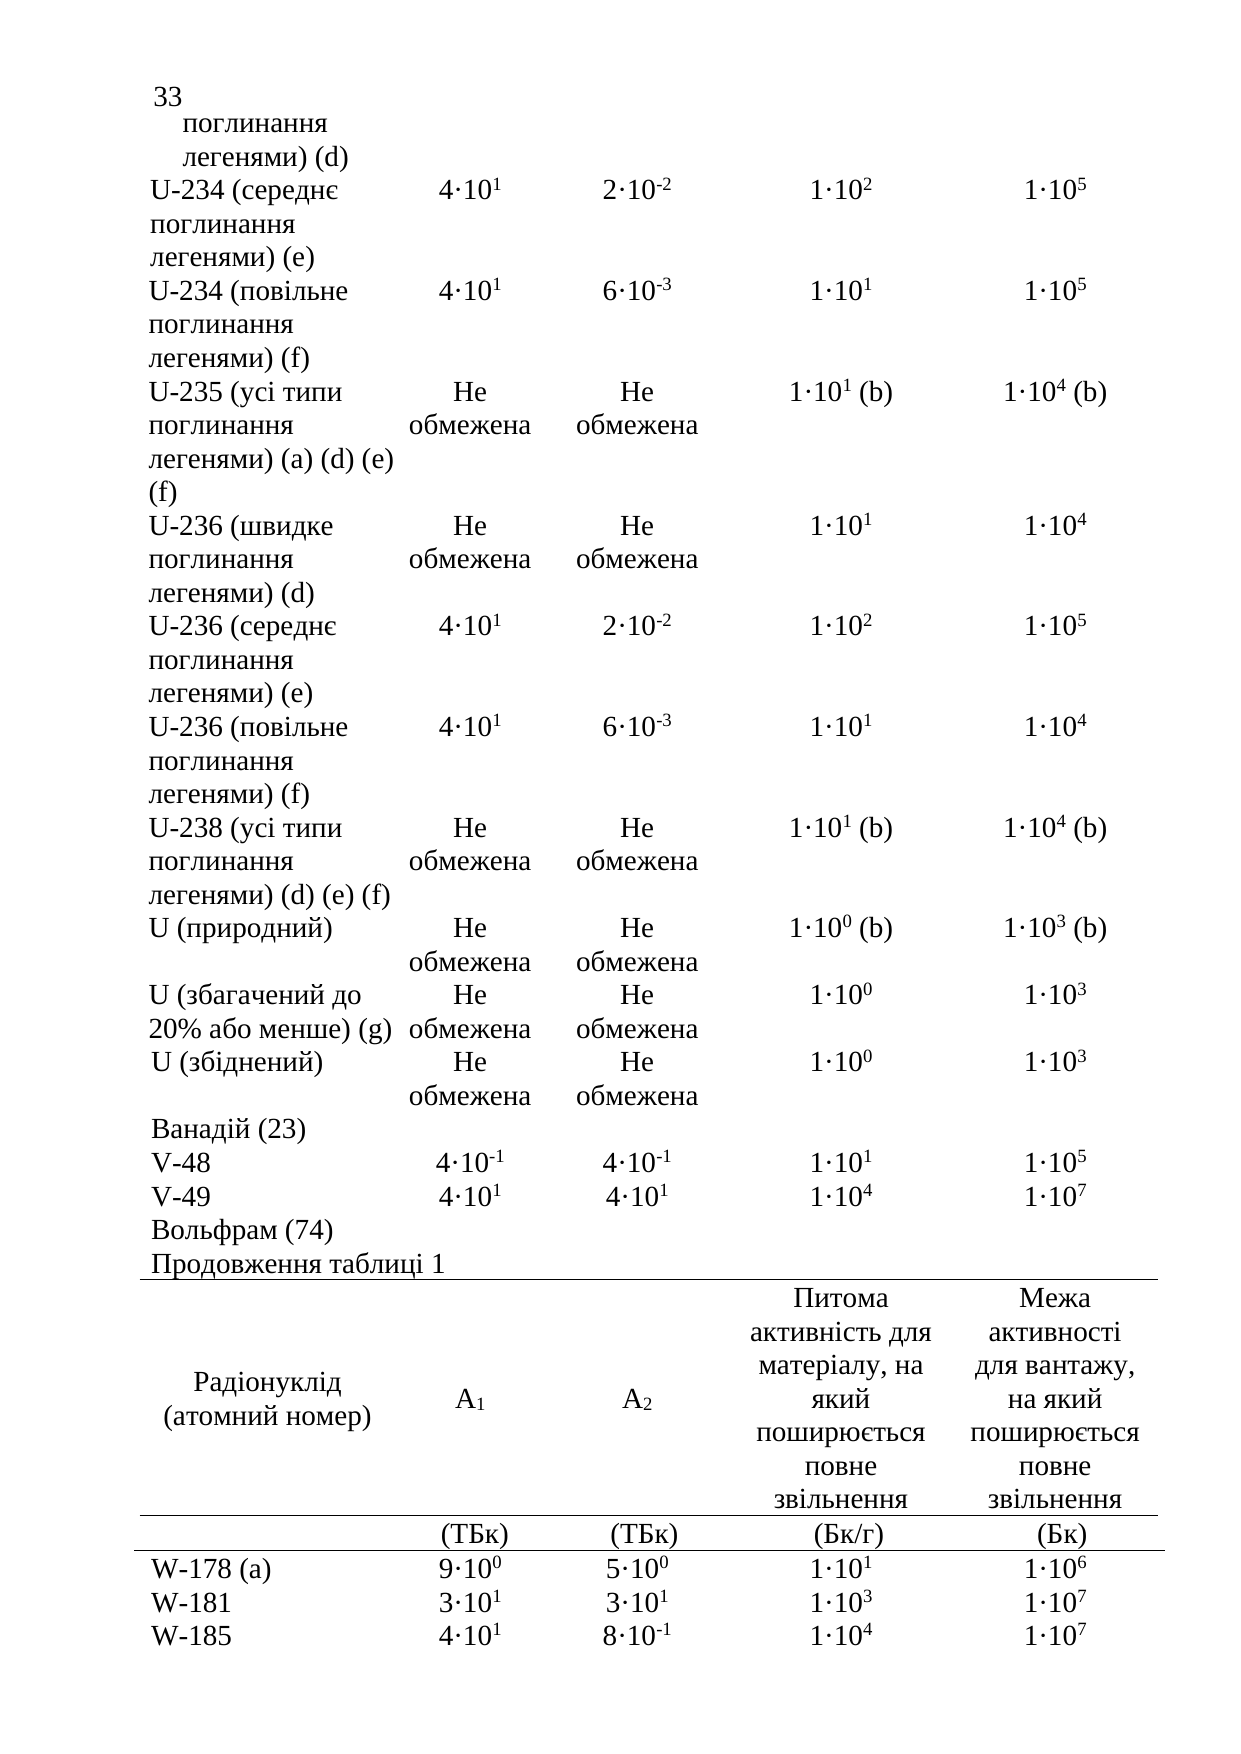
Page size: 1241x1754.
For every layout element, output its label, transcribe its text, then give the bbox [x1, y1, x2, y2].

table_cell [134, 1515, 400, 1550]
table_cell 1·103 [729, 1585, 952, 1618]
table_cell [1158, 374, 1165, 508]
table_cell U-235 (усі типи поглинання легенями) (а) (d) (e) (f) [140, 374, 395, 508]
table_cell 1·106 [953, 1551, 1157, 1585]
table_cell Не обмежена [395, 910, 545, 977]
table_cell 1·103 (b) [953, 910, 1157, 977]
table_cell 1·101 [729, 1551, 952, 1585]
table_cell [1158, 810, 1165, 910]
table_cell 1·102 [729, 609, 952, 709]
table_cell 4·101 [395, 273, 545, 374]
table_cell [134, 1551, 139, 1585]
table_cell 1·105 [953, 273, 1157, 374]
table_cell [729, 1112, 952, 1145]
table_cell 5·100 [545, 1551, 729, 1585]
table_cell [953, 1212, 1157, 1246]
table_cell 1·104 (b) [953, 810, 1157, 910]
table_cell [953, 1246, 1157, 1279]
table_cell [134, 374, 139, 508]
table_cell 1·107 [953, 1179, 1157, 1212]
table_cell Продовження таблиці 1 [140, 1246, 952, 1279]
table_cell Вольфрам (74) [140, 1212, 395, 1246]
table_cell [395, 1212, 545, 1246]
table_cell U-238 (усі типи поглинання легенями) (d) (e) (f) [140, 810, 395, 910]
table_cell 1·101 (b) [729, 810, 952, 910]
table_cell [1158, 978, 1165, 1044]
table_cell [134, 1212, 139, 1246]
table_cell [134, 810, 139, 910]
table_cell 1·101 [729, 1145, 952, 1179]
table_cell 1·101 [729, 508, 952, 608]
table_cell Не обмежена [395, 374, 545, 508]
table_cell 1·100 [729, 1045, 952, 1112]
table_cell [545, 1112, 729, 1145]
table_cell [545, 1212, 729, 1246]
table_cell U-234 (повільне поглинання легенями) (f) [140, 273, 395, 374]
table_cell [1158, 1045, 1165, 1112]
table_cell 1·104 (b) [953, 374, 1157, 508]
table_cell U (збагачений до 20% або менше) (g) [140, 978, 395, 1044]
table_cell [134, 1618, 139, 1652]
table_cell U (природний) [140, 910, 395, 977]
table_cell 1·104 [953, 508, 1157, 608]
table_cell 1·103 [953, 978, 1157, 1044]
table_cell 8·10-1 [545, 1618, 729, 1652]
table_cell 1·105 [953, 609, 1157, 709]
table_cell W-185 [140, 1618, 395, 1652]
table_cell 1·100 [729, 978, 952, 1044]
table_cell [953, 1112, 1157, 1145]
table_cell [134, 1246, 139, 1279]
table_cell Межа активності для вантажу, на який поширюється повне звільнення [953, 1280, 1157, 1515]
table_cell 3·101 [395, 1585, 545, 1618]
table_cell Не обмежена [545, 910, 729, 977]
table_cell 2·10-2 [545, 609, 729, 709]
table_cell W-178 (a) [140, 1551, 395, 1585]
table_cell [134, 173, 139, 273]
table_cell [729, 104, 952, 172]
table_cell [395, 1112, 545, 1145]
table_cell [953, 104, 1157, 172]
table_cell [1158, 609, 1165, 709]
table_cell [134, 1279, 139, 1515]
table_cell 4·101 [545, 1179, 729, 1212]
table_cell U-236 (повільне поглинання легенями) (f) [140, 709, 395, 810]
table_cell [134, 910, 139, 977]
table_cell [1158, 1145, 1165, 1179]
table_cell [545, 104, 729, 172]
table_cell Не обмежена [545, 810, 729, 910]
table_cell 4·101 [395, 709, 545, 810]
table_cell [1158, 1618, 1165, 1652]
table_cell Не обмежена [395, 978, 545, 1044]
table_cell 4·101 [395, 1179, 545, 1212]
table_cell 1·107 [953, 1618, 1157, 1652]
table_cell 4·101 [395, 1618, 545, 1652]
table_cell А1 [395, 1280, 545, 1515]
table_cell [395, 104, 545, 172]
table_cell [1158, 508, 1165, 608]
table_cell [134, 273, 139, 374]
table_cell 1·101 [729, 273, 952, 374]
table_cell [134, 1179, 139, 1212]
table_cell [134, 104, 139, 172]
table_cell 4·10-1 [395, 1145, 545, 1179]
table_cell U-236 (швидке поглинання легенями) (d) [140, 508, 395, 608]
table_cell [134, 1585, 139, 1618]
table_cell [1158, 104, 1165, 172]
table_cell [134, 1045, 139, 1112]
table_cell Питома активність для матеріалу, на який поширюється повне звільнення [729, 1280, 952, 1515]
table_cell [1158, 1246, 1165, 1279]
table_cell [134, 1145, 139, 1179]
table_cell 1·100 (b) [729, 910, 952, 977]
table_cell [1158, 1551, 1165, 1585]
table_cell [1158, 1212, 1165, 1246]
table_cell [134, 1112, 139, 1145]
table_cell Радіонуклід (атомний номер) [140, 1280, 395, 1515]
table_cell (Бк) [959, 1515, 1165, 1550]
table_cell 4·10-1 [545, 1145, 729, 1179]
table_cell Не обмежена [545, 508, 729, 608]
table_cell U-236 (середнє поглинання легенями) (e) [140, 609, 395, 709]
table_cell (Бк/г) [739, 1516, 959, 1550]
table_cell [134, 978, 139, 1044]
table_cell U (збіднений) [140, 1045, 395, 1112]
table_cell 1·105 [953, 173, 1157, 273]
table_cell 1·101 (b) [729, 374, 952, 508]
table_cell Не обмежена [395, 1045, 545, 1112]
table_cell 1·101 [729, 709, 952, 810]
table_cell поглинання легенями) (d) [140, 104, 395, 172]
table_cell 1·102 [729, 173, 952, 273]
table_cell 1·104 [729, 1618, 952, 1652]
table_cell V-49 [140, 1179, 395, 1212]
table_cell [1158, 1279, 1165, 1515]
table_cell 1·104 [953, 709, 1157, 810]
table_cell U-234 (середнє поглинання легенями) (е) [140, 173, 395, 273]
table_cell [1158, 273, 1165, 374]
table_cell [134, 609, 139, 709]
table_cell (ТБк) [400, 1516, 549, 1550]
table_cell [1158, 910, 1165, 977]
table_cell W-181 [140, 1585, 395, 1618]
table_cell 9·100 [395, 1551, 545, 1585]
table_cell 1·107 [953, 1585, 1157, 1618]
table_cell Не обмежена [395, 508, 545, 608]
table_cell 3·101 [545, 1585, 729, 1618]
table_cell А2 [545, 1280, 729, 1515]
table_cell (ТБк) [550, 1516, 739, 1550]
table_cell Ванадій (23) [140, 1112, 395, 1145]
table_cell Не обмежена [545, 374, 729, 508]
table_cell 4·101 [395, 173, 545, 273]
table_cell V-48 [140, 1145, 395, 1179]
table_cell 6·10-3 [545, 273, 729, 374]
table_cell [134, 508, 139, 608]
table_cell Не обмежена [545, 978, 729, 1044]
table_cell 1·103 [953, 1045, 1157, 1112]
table_cell 6·10-3 [545, 709, 729, 810]
table_cell 4·101 [395, 609, 545, 709]
table_cell Не обмежена [395, 810, 545, 910]
table_cell 1·105 [953, 1145, 1157, 1179]
table_cell [1158, 1179, 1165, 1212]
table_cell [1158, 1585, 1165, 1618]
table_cell [1158, 1112, 1165, 1145]
table_cell Не обмежена [545, 1045, 729, 1112]
table_cell 2·10-2 [545, 173, 729, 273]
table_cell [729, 1212, 952, 1246]
table_cell [1158, 173, 1165, 273]
table_cell [1158, 709, 1165, 810]
table_cell 1·104 [729, 1179, 952, 1212]
table_cell [134, 709, 139, 810]
